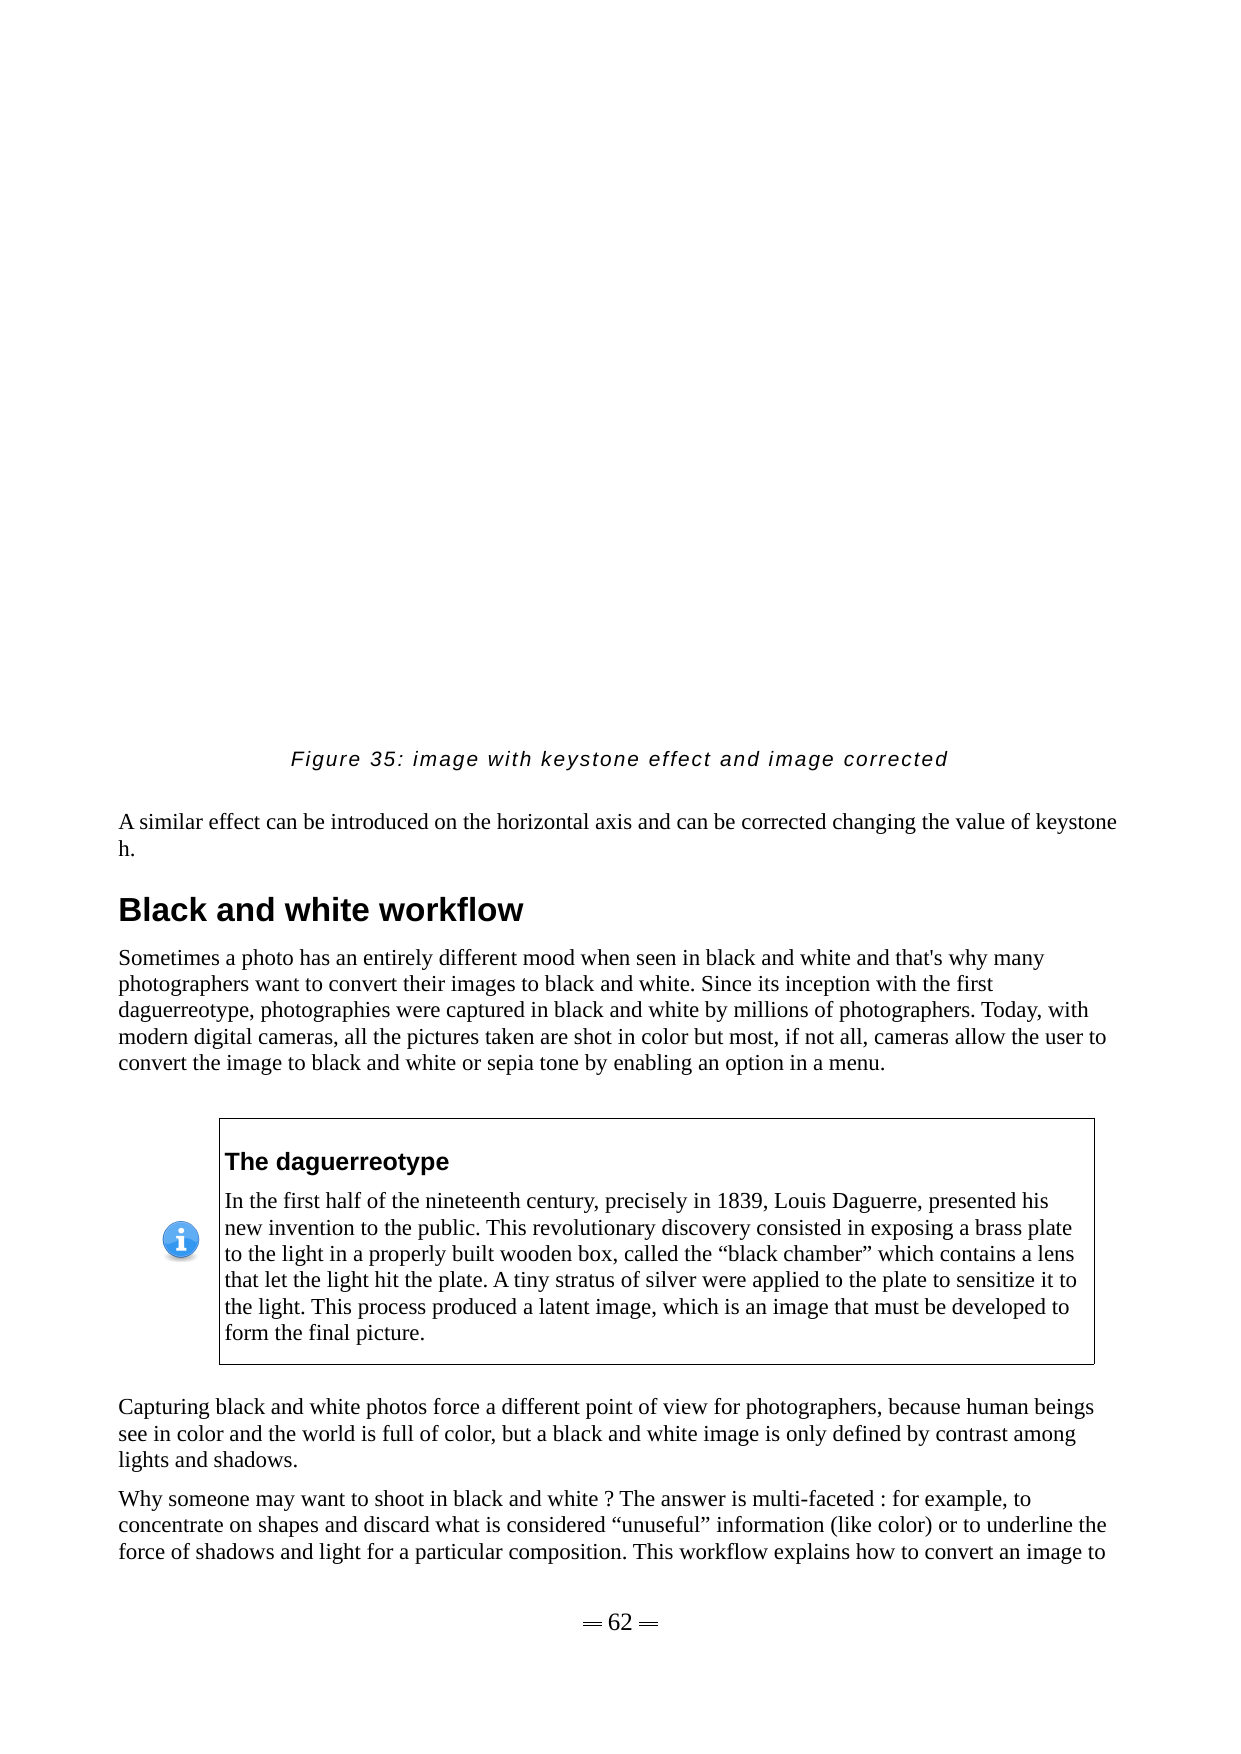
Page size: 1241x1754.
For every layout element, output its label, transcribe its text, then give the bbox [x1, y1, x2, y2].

picture [161, 1221, 201, 1262]
text Capturing black and white photos force a different point of view for photographers, because human beings see in color and the world is full of color, but a black and white image is only defined by contrast among lights and shadows. [118, 1393, 1122, 1472]
text Figure 35: image with keystone effect and image corrected [170, 133, 1070, 770]
text Why someone may want to shoot in black and white ? The answer is multi-faceted : for example, to concentrate on shapes and discard what is considered “unuseful” information (like color) or to underline the force of shadows and light for a particular composition. This workflow explains how to convert an image to [118, 1485, 1122, 1564]
subtitle Black and white workflow [118, 891, 1122, 929]
text Sometimes a photo has an entirely different mood when seen in black and white and that's why many photographers want to convert their images to black and white. Since its inception with the first daguerreotype, photographies were captured in black and white by millions of photographers. Today, with modern digital cameras, all the pictures taken are shot in color but most, if not all, cameras allow the user to convert the image to black and white or sepia tone by enabling an option in a menu. [118, 944, 1122, 1076]
table_header The daguerreotype In the first half of the nineteenth century, precisely in 1839, Louis Daguerre, presented his new invention to the public. This revolutionary discovery consisted in exposing a brass plate to the light in a properly built wooden box, called the “black chamber” which contains a lens that let the light hit the plate. A tiny stratus of silver were applied to the plate to sensitize it to the light. This process produced a latent image, which is an image that must be developed to form the final picture. [220, 1119, 1094, 1364]
table_header [149, 1118, 219, 1364]
text A similar effect can be introduced on the horizontal axis and can be corrected changing the value of keystone h. [118, 118, 1122, 861]
